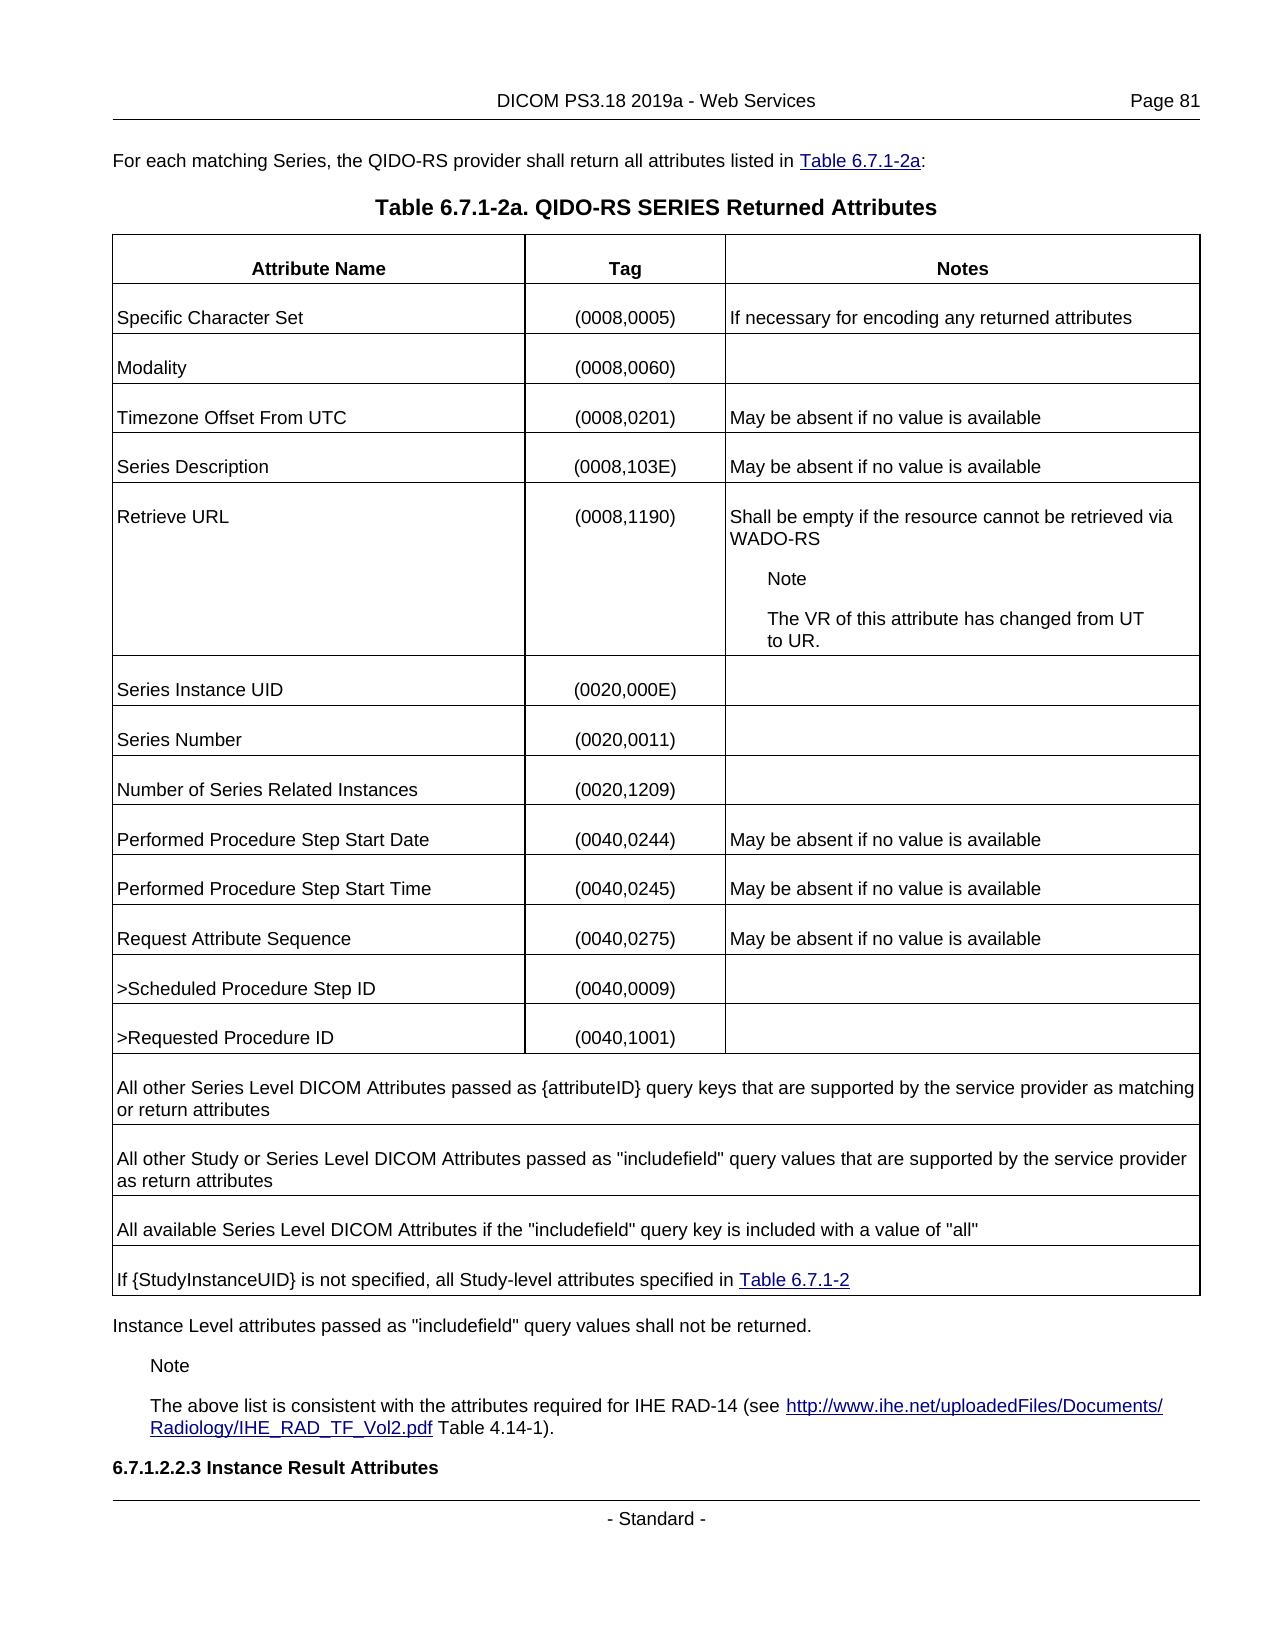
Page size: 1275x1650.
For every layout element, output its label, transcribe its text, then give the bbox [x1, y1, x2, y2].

table_cell (0008,1190) [526, 483, 725, 655]
table_cell May be absent if no value is available [726, 905, 1199, 953]
table_cell Timezone Offset From UTC [113, 384, 524, 432]
table_header Tag [526, 235, 725, 283]
table_cell [726, 334, 1199, 382]
table_cell All other Series Level DICOM Attributes passed as {attributeID} query keys that are supported by the service provider as matching or return attributes [113, 1054, 1199, 1124]
text For each matching Series, the QIDO-RS provider shall return all attributes listed in Table 6.7.1-2a: [112, 150, 1200, 172]
table_cell May be absent if no value is available [726, 805, 1199, 854]
table_cell >Requested Procedure ID [113, 1004, 524, 1053]
table_cell Specific Character Set [113, 284, 524, 333]
table_cell (0040,0009) [526, 955, 725, 1003]
table_cell (0040,0244) [526, 805, 725, 854]
table_cell Modality [113, 334, 524, 382]
text Instance Level attributes passed as "includefield" query values shall not be returned. [112, 1314, 1200, 1336]
text 6.7.1.2.2.3 Instance Result Attributes [112, 1457, 1200, 1478]
table_cell Request Attribute Sequence [113, 905, 524, 953]
table_cell Series Description [113, 433, 524, 482]
table_header Attribute Name [113, 235, 524, 283]
table_cell >Scheduled Procedure Step ID [113, 955, 524, 1003]
table_cell Number of Series Related Instances [113, 756, 524, 804]
table_cell Series Number [113, 706, 524, 755]
table_cell If {StudyInstanceUID} is not specified, all Study-level attributes specified in Table 6.7.1-2 [113, 1246, 1199, 1295]
table_cell (0008,0005) [526, 284, 725, 333]
text Note [150, 1355, 1162, 1376]
table_cell [726, 756, 1199, 804]
table_cell (0008,103E) [526, 433, 725, 482]
table_cell Retrieve URL [113, 483, 524, 655]
table_header Notes [726, 235, 1199, 283]
table_cell All other Study or Series Level DICOM Attributes passed as "includefield" query values that are supported by the service provider as return attributes [113, 1125, 1199, 1195]
table_cell If necessary for encoding any returned attributes [726, 284, 1199, 333]
table_cell [726, 955, 1199, 1003]
table_cell All available Series Level DICOM Attributes if the "includefield" query key is included with a value of "all" [113, 1196, 1199, 1245]
table_cell Shall be empty if the resource cannot be retrieved via WADO-RS Note The VR of this attribute has changed from UT to UR. [726, 483, 1199, 655]
table_cell (0020,000E) [526, 656, 725, 705]
table_cell (0008,0201) [526, 384, 725, 432]
table_cell May be absent if no value is available [726, 384, 1199, 432]
table_cell (0040,0245) [526, 855, 725, 904]
table_cell (0020,0011) [526, 706, 725, 755]
table_cell (0020,1209) [526, 756, 725, 804]
table_cell May be absent if no value is available [726, 433, 1199, 482]
text The above list is consistent with the attributes required for IHE RAD-14 (see http://​www.ihe.net/​uploadedFiles/​Documents/​Radiology/​IHE_RAD_TF_Vol2.pdf Table 4.14-1). [150, 1395, 1162, 1438]
table_cell [726, 1004, 1199, 1053]
table_cell (0040,1001) [526, 1004, 725, 1053]
table_cell (0040,0275) [526, 905, 725, 953]
table_cell [726, 706, 1199, 755]
table_cell (0008,0060) [526, 334, 725, 382]
table_cell Series Instance UID [113, 656, 524, 705]
text Table 6.7.1-2a. QIDO-RS SERIES Returned Attributes [112, 194, 1200, 220]
table_cell May be absent if no value is available [726, 855, 1199, 904]
table_cell Performed Procedure Step Start Time [113, 855, 524, 904]
table_cell Performed Procedure Step Start Date [113, 805, 524, 854]
table_cell [726, 656, 1199, 705]
